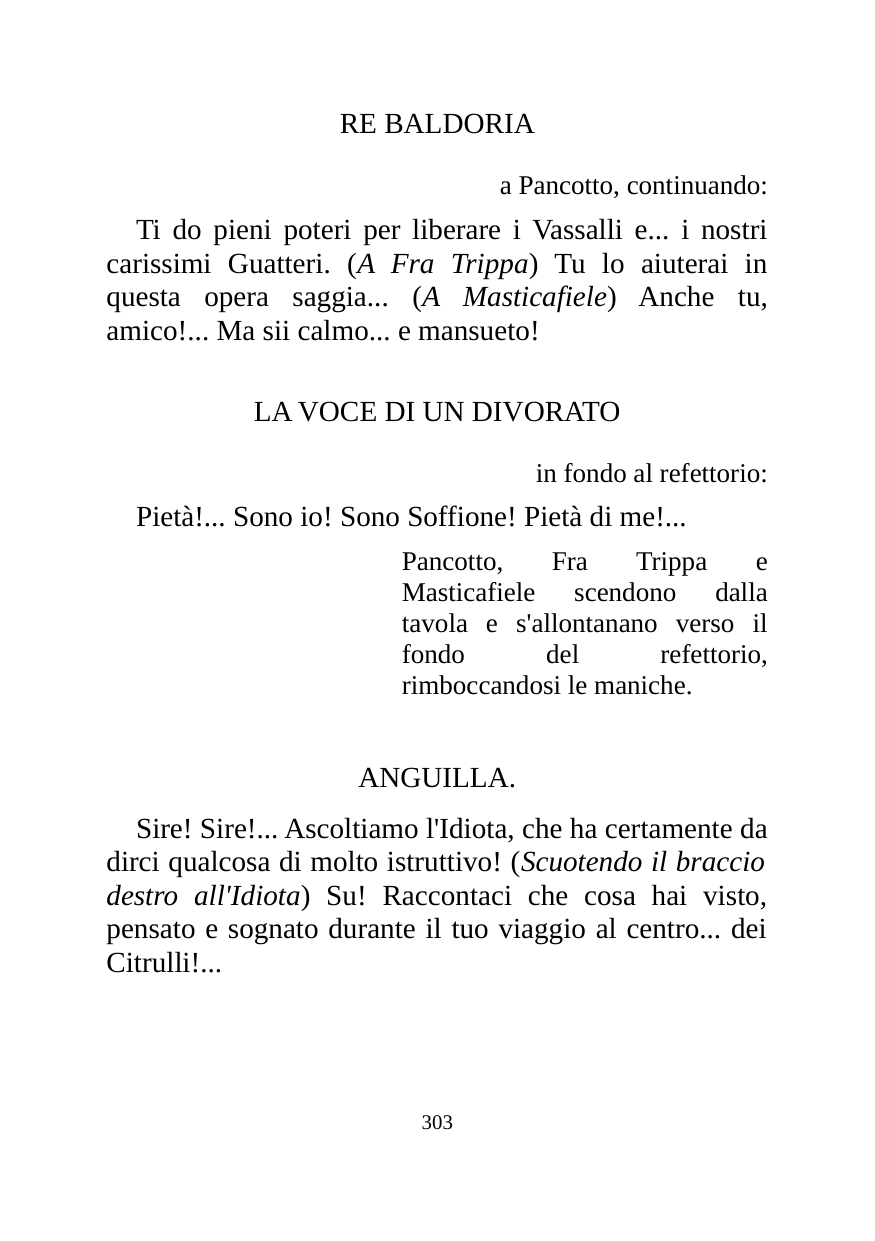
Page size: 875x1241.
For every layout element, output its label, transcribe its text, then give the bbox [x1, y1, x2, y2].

text Sire! Sire!... Ascoltiamo l'Idiota, che ha certamente da dirci qualcosa di molto istruttivo! (Scuotendo il braccio destro all'Idiota) Su! Raccontaci che cosa hai visto, pensato e sognato durante il tuo viaggio al centro... dei Citrulli!... [106, 811, 768, 979]
text ANGUILLA. [106, 760, 768, 793]
text a Pancotto, continuando: [402, 169, 768, 200]
text RE BALDORIA [106, 106, 768, 140]
text Pietà!... Sono io! Sono Soffione! Pietà di me!... [106, 499, 768, 533]
text in fondo al refettorio: [402, 457, 768, 488]
text Ti do pieni poteri per liberare i Vassalli e... i nostri carissimi Guatteri. (A Fra Trippa) Tu lo aiuterai in questa opera saggia... (A Masticafiele) Anche tu, amico!... Ma sii calmo... e mansueto! [106, 212, 768, 346]
text LA VOCE DI UN DIVORATO [106, 394, 768, 427]
text Pancotto, Fra Trippa e Masticafiele scendono dalla tavola e s'allontanano verso il fondo del refettorio, rimboccandosi le maniche. [402, 545, 768, 701]
